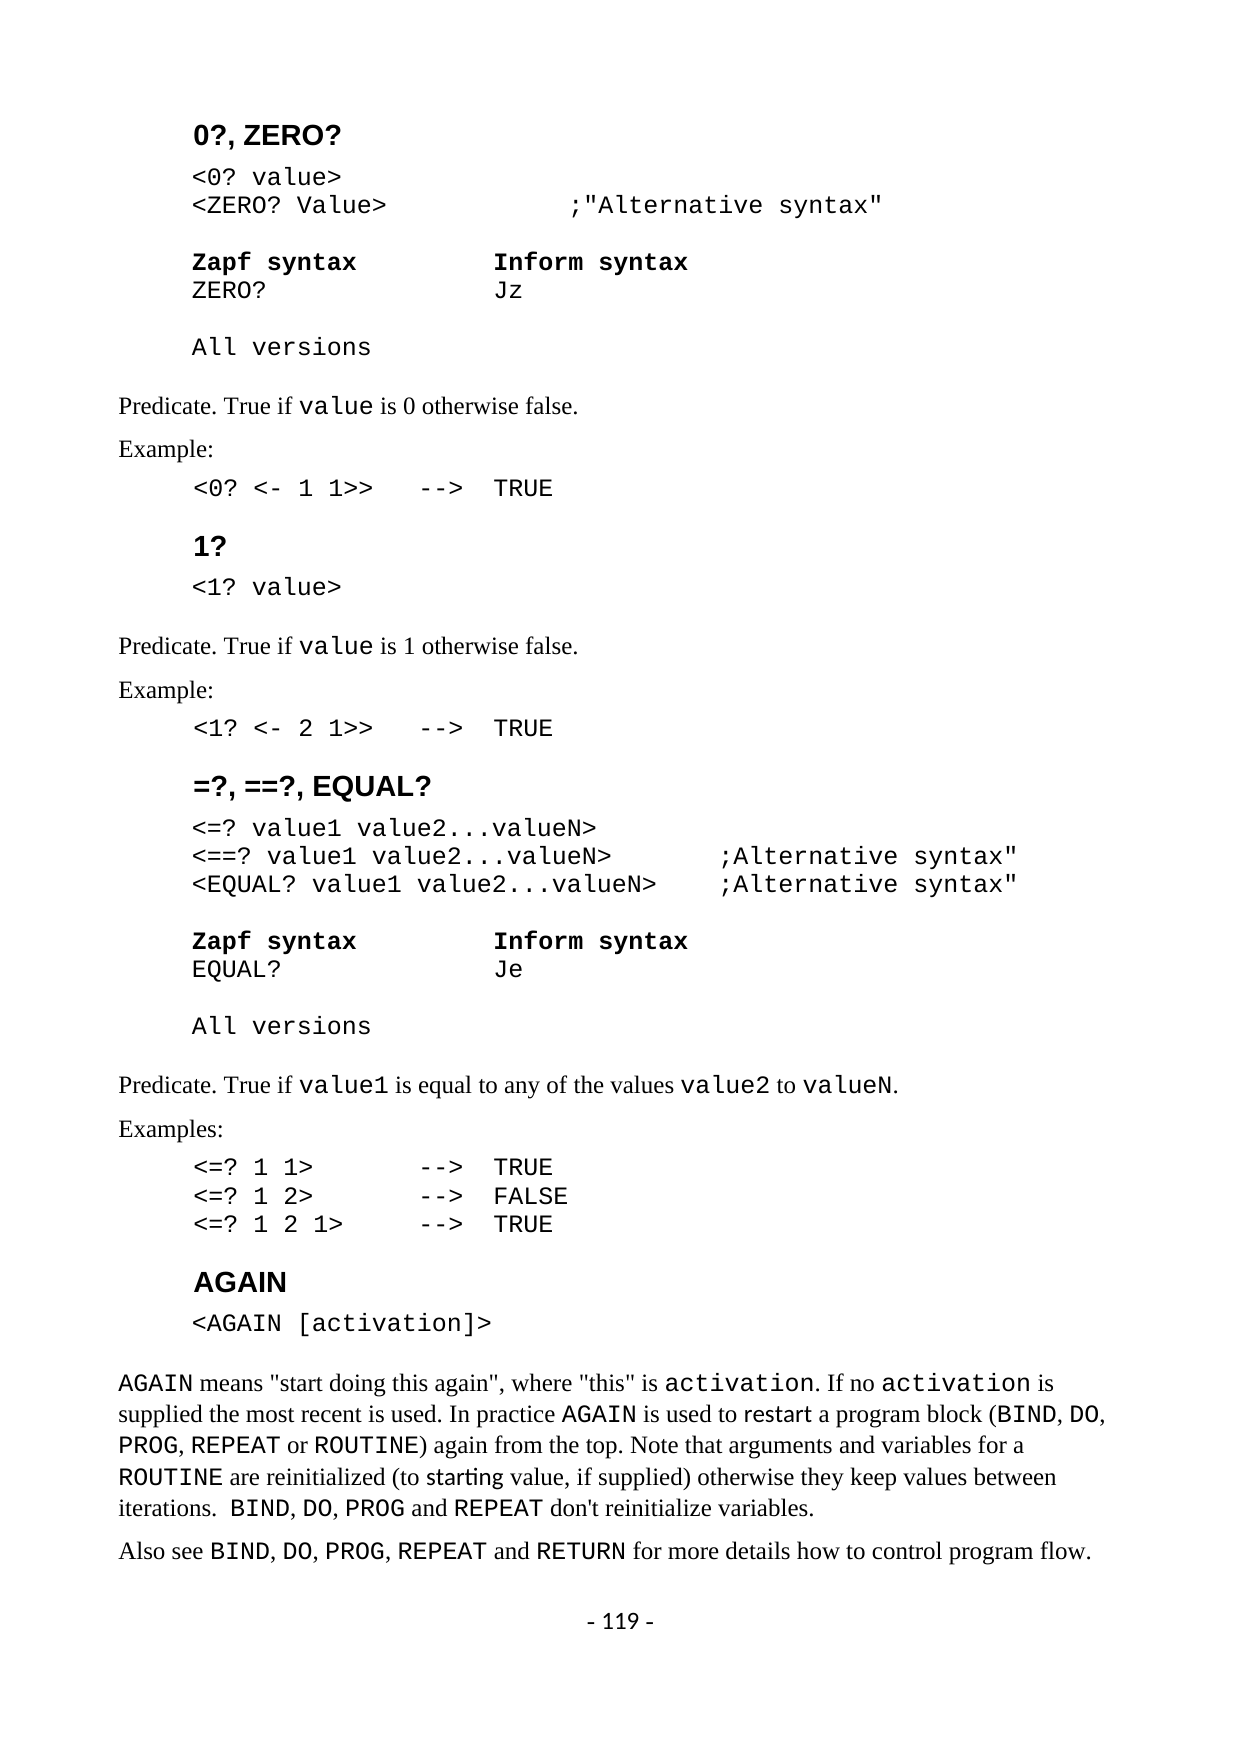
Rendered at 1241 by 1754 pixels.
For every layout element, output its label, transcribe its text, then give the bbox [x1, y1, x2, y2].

text Example: [118, 675, 1122, 703]
text All versions [192, 1014, 1122, 1042]
text <=? 1 1> --> TRUE <=? 1 2> --> FALSE <=? 1 2 1> --> TRUE [118, 1155, 1122, 1240]
text <1? value> [192, 575, 1122, 603]
text EQUAL? Je [192, 957, 1122, 985]
text <0? <- 1 1>> --> TRUE [118, 475, 1122, 504]
subtitle =?, ==?, EQUAL? [118, 769, 1122, 803]
text Example: [118, 434, 1122, 463]
text ZERO? Jz [192, 277, 1122, 306]
text <AGAIN [activation]> [192, 1311, 1122, 1339]
text Predicate. True if value is 1 otherwise false. [118, 631, 1122, 662]
text Also see BIND, DO, PROG, REPEAT and RETURN for more details how to control program flow. [118, 1536, 1122, 1567]
text All versions [192, 334, 1122, 362]
text Examples: [118, 1114, 1122, 1142]
text Zapf syntax Inform syntax [192, 929, 1122, 957]
subtitle 0?, ZERO? [118, 118, 1122, 152]
text <0? value> <ZERO? Value> ;"Alternative syntax" [192, 164, 1122, 221]
text AGAIN means "start doing this again", where "this" is activation. If no activation is supplied the most recent is used. In practice AGAIN is used to restart a program block (BIND, DO, PROG, REPEAT or ROUTINE) again from the top. Note that arguments and variables for a ROUTINE are reinitialized (to starting value, if supplied) otherwise they keep values between iterations. BIND, DO, PROG and REPEAT don't reinitialize variables. [118, 1368, 1122, 1524]
text <=? value1 value2...valueN> <==? value1 value2...valueN> ;Alternative syntax" <EQUAL? value1 value2...valueN> ;Alternative syntax" [192, 815, 1122, 900]
subtitle 1? [118, 529, 1122, 562]
text Predicate. True if value1 is equal to any of the values value2 to valueN. [118, 1070, 1122, 1101]
text Predicate. True if value is 0 otherwise false. [118, 391, 1122, 422]
text <1? <- 2 1>> --> TRUE [118, 716, 1122, 744]
text Zapf syntax Inform syntax [192, 249, 1122, 277]
subtitle AGAIN [118, 1265, 1122, 1298]
